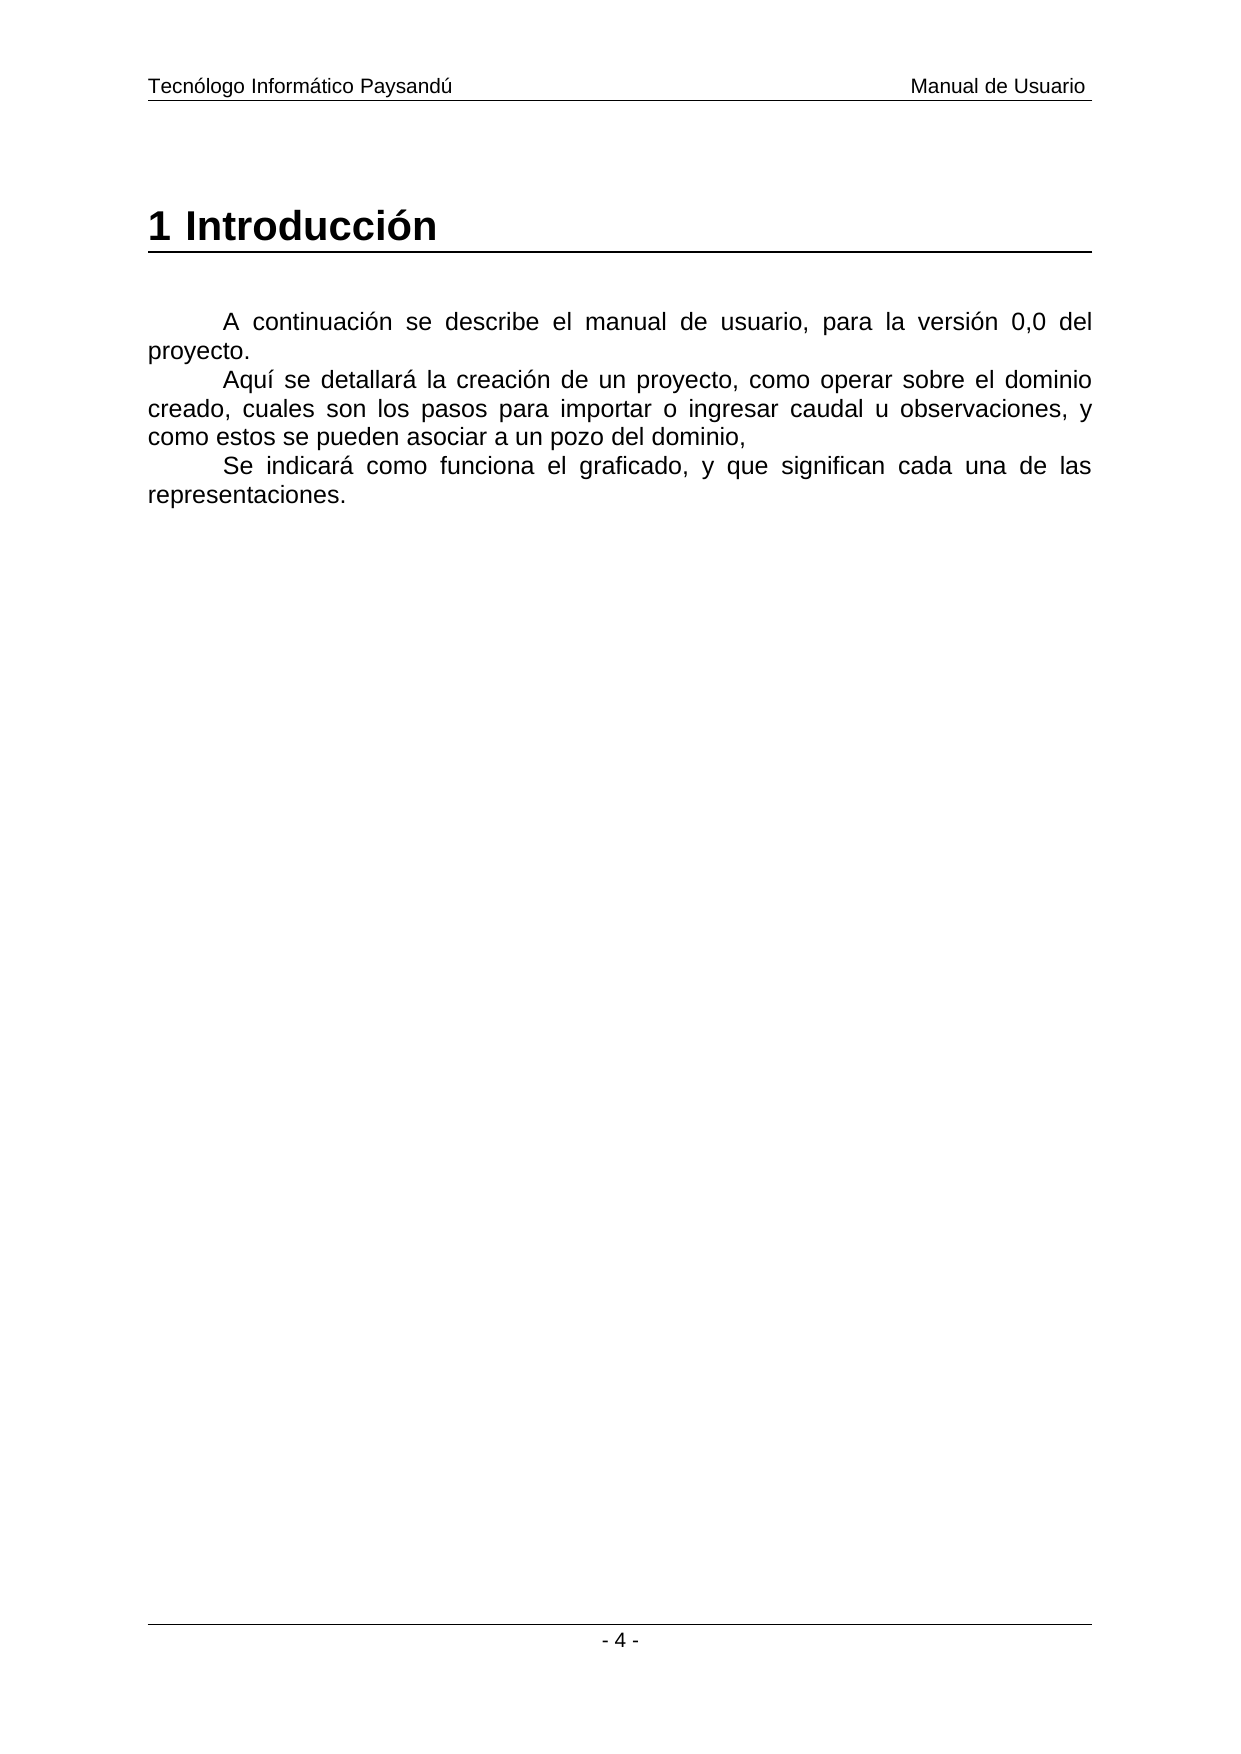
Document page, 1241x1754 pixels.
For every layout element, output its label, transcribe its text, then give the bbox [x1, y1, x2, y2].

text Aquí se detallará la creación de un proyecto, como operar sobre el dominio creado, cuales son los pasos para importar o ingresar caudal u observaciones, y como estos se pueden asociar a un pozo del dominio, [148, 365, 1092, 451]
text A continuación se describe el manual de usuario, para la versión 0,0 del proyecto. [148, 307, 1092, 365]
text Se indicará como funciona el graficado, y que significan cada una de las representaciones. [148, 451, 1092, 508]
subtitle Introducción [148, 201, 1092, 251]
